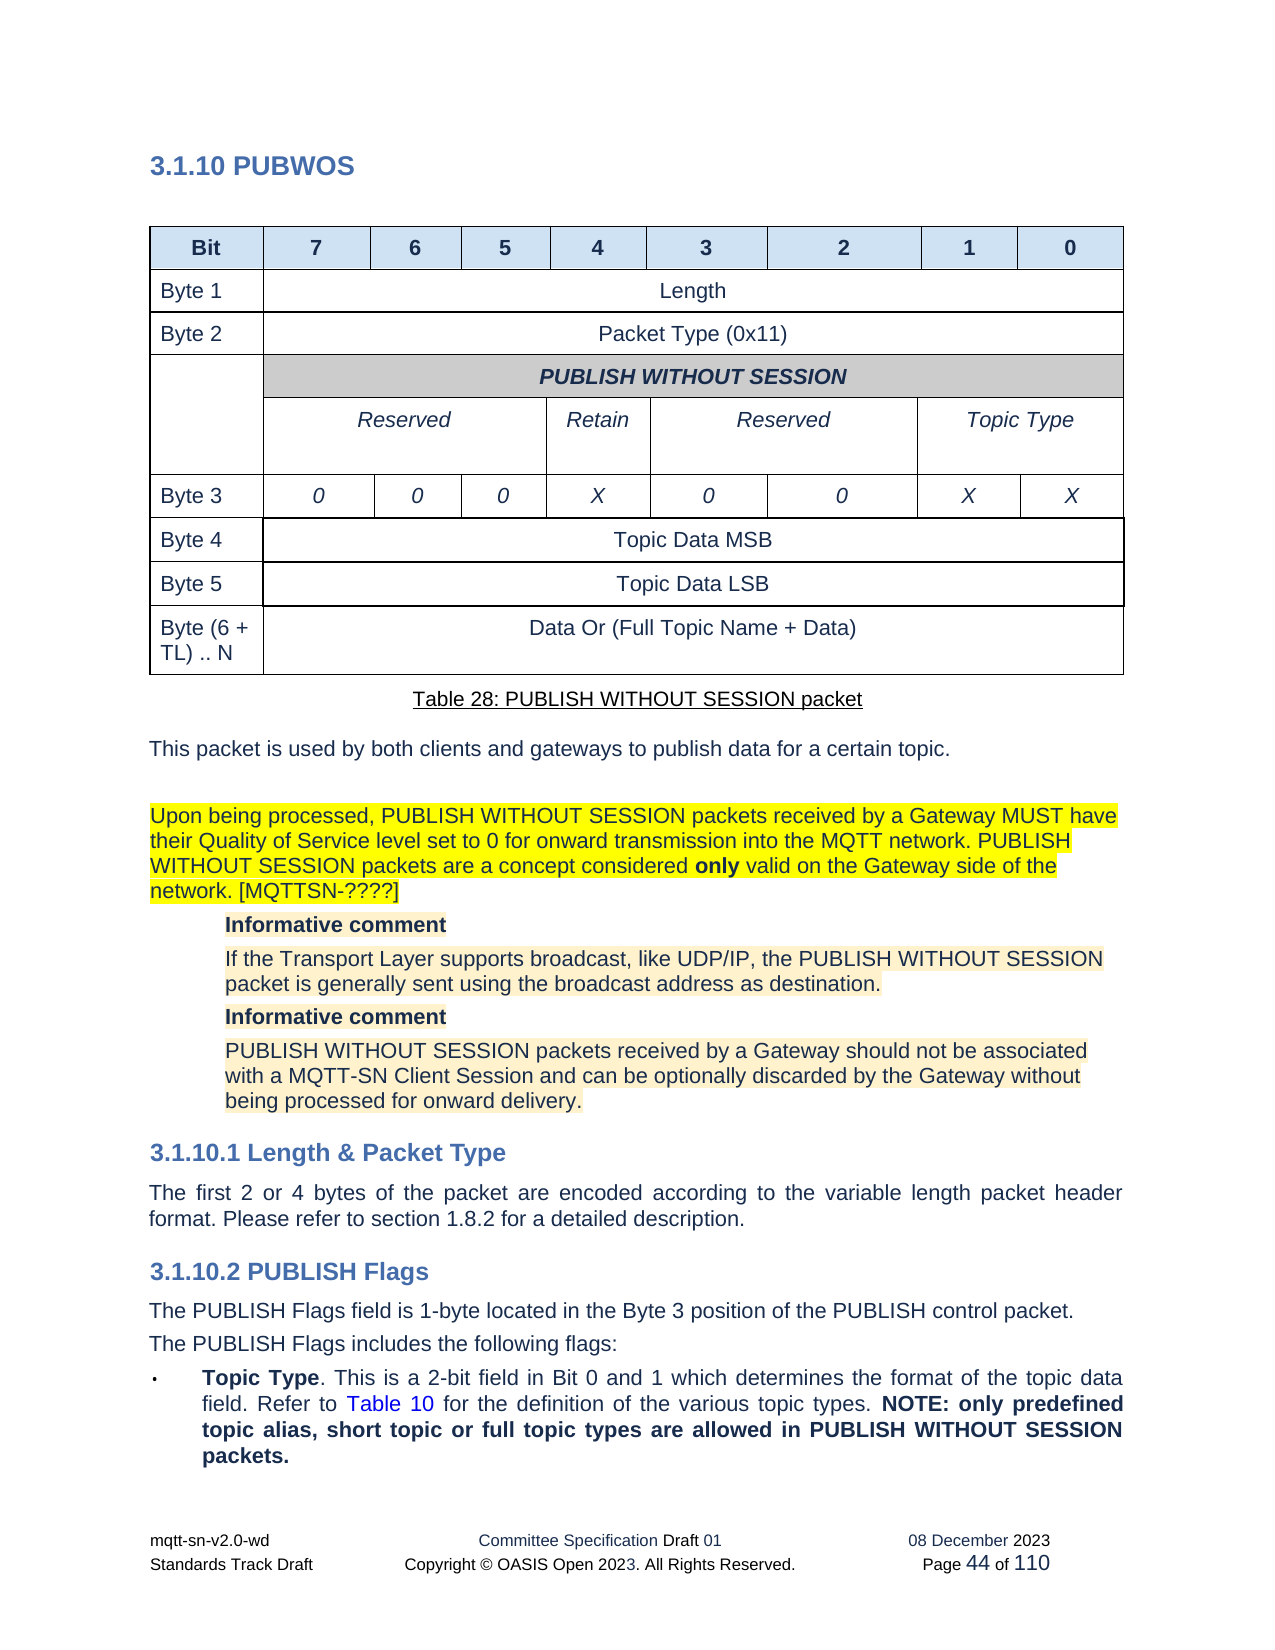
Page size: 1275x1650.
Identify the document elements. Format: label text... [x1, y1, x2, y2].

table_cell 0 [264, 475, 374, 517]
table_cell Topic Type [918, 398, 1123, 474]
table_header 7 [264, 227, 370, 268]
table_header 1 [922, 227, 1017, 268]
table_cell [151, 355, 263, 474]
table_header 6 [371, 227, 461, 268]
table_cell X [547, 475, 650, 517]
table_cell 0 [651, 475, 767, 517]
table_header 4 [551, 227, 646, 268]
table_cell Reserved [651, 398, 917, 474]
table_cell Length [264, 270, 1123, 311]
text Table 28: PUBLISH WITHOUT SESSION packet [150, 687, 1125, 711]
table_header 2 [768, 227, 921, 268]
table_cell Byte 3 [151, 475, 263, 517]
table_cell Byte 5 [151, 562, 262, 604]
table_cell PUBLISH WITHOUT SESSION [264, 355, 1123, 397]
table_header 0 [1018, 227, 1123, 268]
table_cell Topic Data MSB [264, 519, 1123, 561]
table_cell Data Or (Full Topic Name + Data) [264, 607, 1123, 674]
text The first 2 or 4 bytes of the packet are encoded according to the variable length packet header format. Please refer to section 1.8.2 for a detailed description. [148, 1180, 1124, 1231]
table_cell Retain [547, 398, 650, 474]
table_cell 0 [768, 475, 917, 517]
table_cell Byte 4 [151, 518, 262, 561]
subtitle 3.1.10.2 PUBLISH Flags [150, 1257, 1124, 1285]
table_cell 0 [375, 475, 461, 517]
subtitle 3.1.10 PUBWOS [150, 150, 1124, 181]
text Upon being processed, PUBLISH WITHOUT SESSION packets received by a Gateway MUST have their Quality of Service level set to 0 for onward transmission into the MQTT network. PUBLISH WITHOUT SESSION packets are a concept considered only valid on the Gateway side of the network. [MQTTSN-????] [150, 803, 1124, 904]
text Informative comment [225, 1004, 1124, 1029]
subtitle 3.1.10.1 Length & Packet Type [150, 1138, 1124, 1167]
table_cell Topic Data LSB [264, 563, 1123, 604]
table_cell Byte 2 [151, 313, 263, 354]
table_cell X [918, 475, 1020, 517]
table_cell Packet Type (0x11) [264, 313, 1123, 354]
table_cell Byte (6 + TL) .. N [151, 606, 263, 674]
table_cell Byte 1 [151, 270, 263, 311]
text PUBLISH WITHOUT SESSION packets received by a Gateway should not be associated with a MQTT-SN Client Session and can be optionally discarded by the Gateway without being processed for onward delivery. [225, 1038, 1124, 1113]
table_header 5 [462, 227, 550, 268]
table_cell 0 [462, 475, 546, 517]
text The PUBLISH Flags includes the following flags: [148, 1331, 1124, 1357]
table_cell X [1021, 475, 1123, 517]
text Informative comment [225, 912, 1124, 937]
text The PUBLISH Flags field is 1-byte located in the Byte 3 position of the PUBLISH control packet. [148, 1298, 1124, 1323]
table_header 3 [647, 227, 767, 268]
text This packet is used by both clients and gateways to publish data for a certain topic. [148, 736, 1124, 761]
list Topic Type. This is a 2-bit field in Bit 0 and 1 which determines the format of the topic data field. Refer to Table 10 for the definition of the various topic types. NOTE: only predefined topic alias, short topic or full topic types are allowed in PUBLISH WITHOUT SESSION packets. [150, 1365, 1124, 1468]
text If the Transport Layer supports broadcast, like UDP/IP, the PUBLISH WITHOUT SESSION packet is generally sent using the broadcast address as destination. [225, 946, 1124, 996]
table_header Bit [151, 227, 263, 268]
table_cell Reserved [264, 398, 546, 474]
